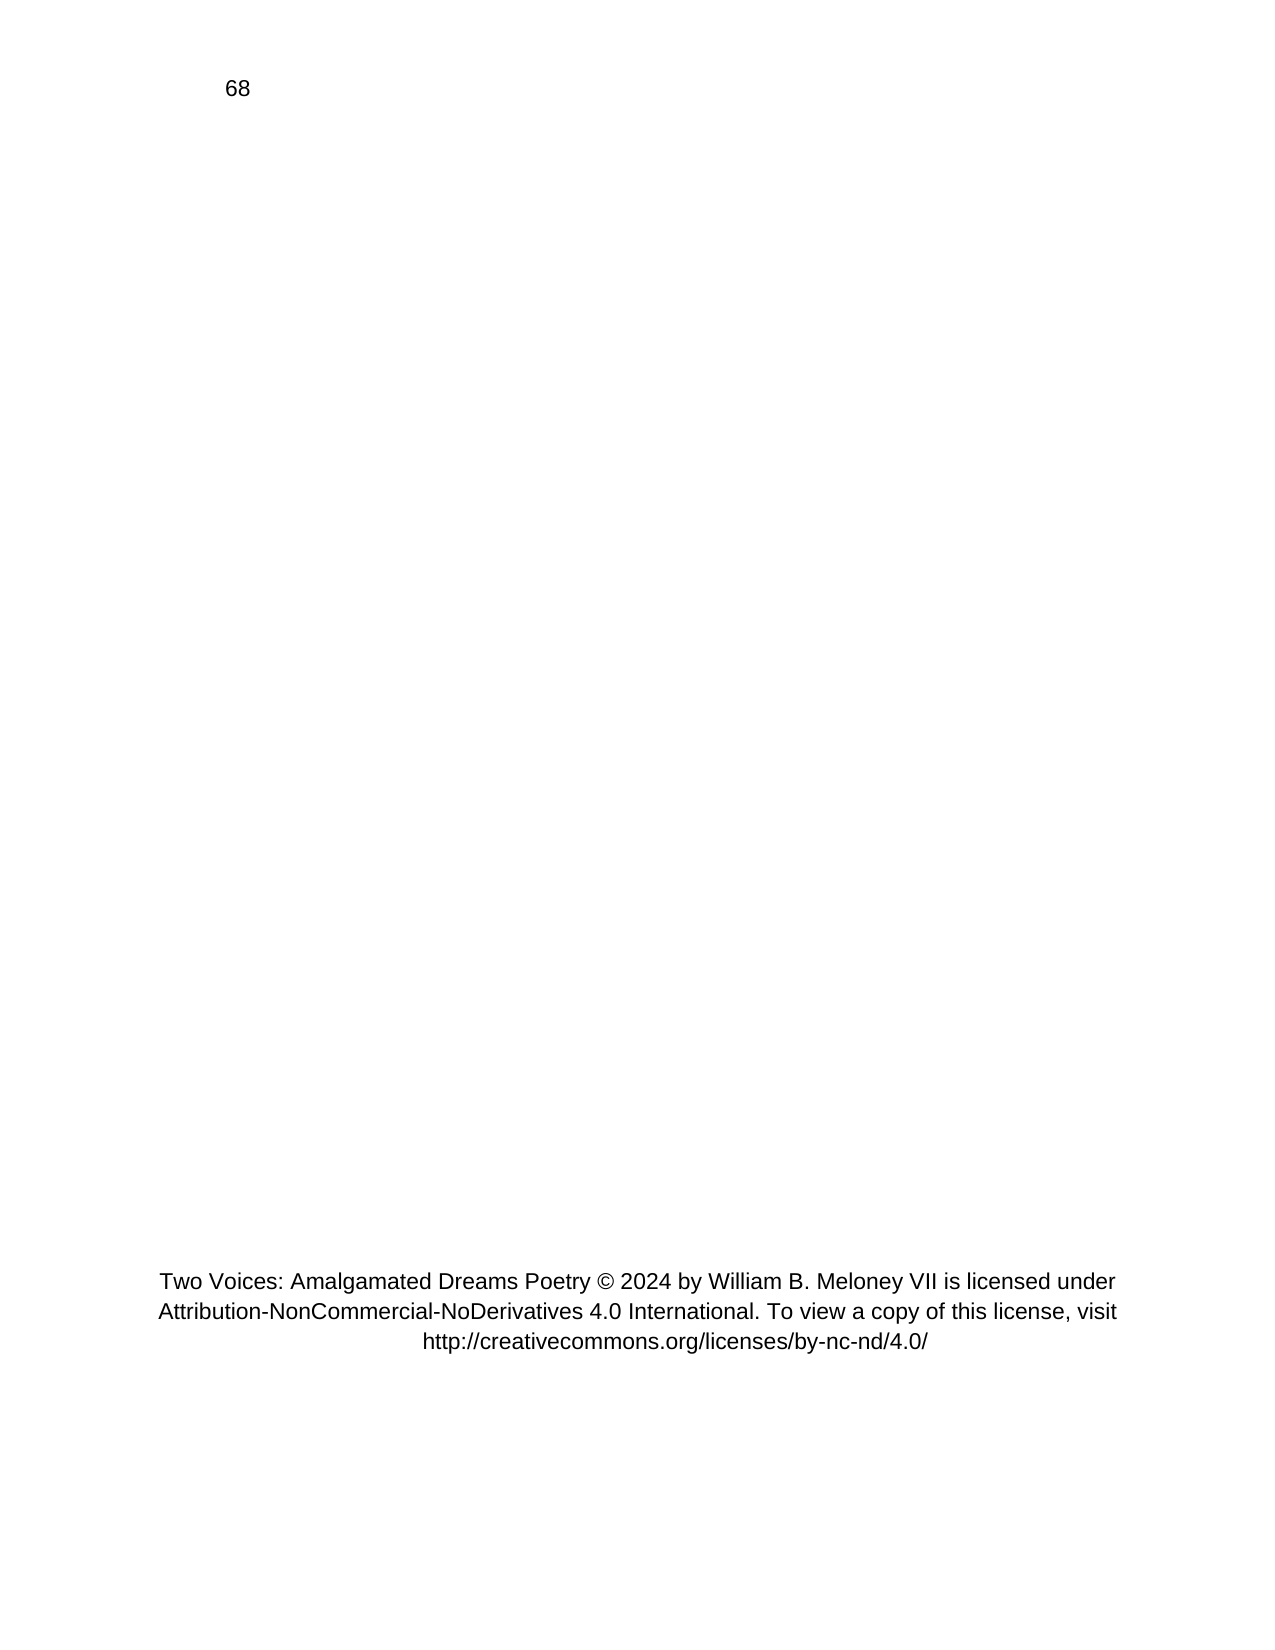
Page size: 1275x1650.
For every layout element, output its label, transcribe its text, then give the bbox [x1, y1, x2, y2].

text Attribution-NonCommercial-NoDerivatives 4.0 International. To view a copy of this license, visit [150, 1298, 1125, 1324]
text Two Voices: Amalgamated Dreams Poetry © 2024 by William B. Meloney VII is licensed under [150, 1268, 1125, 1294]
text http://creativecommons.org/licenses/by-nc-nd/4.0/ [150, 1328, 1125, 1354]
